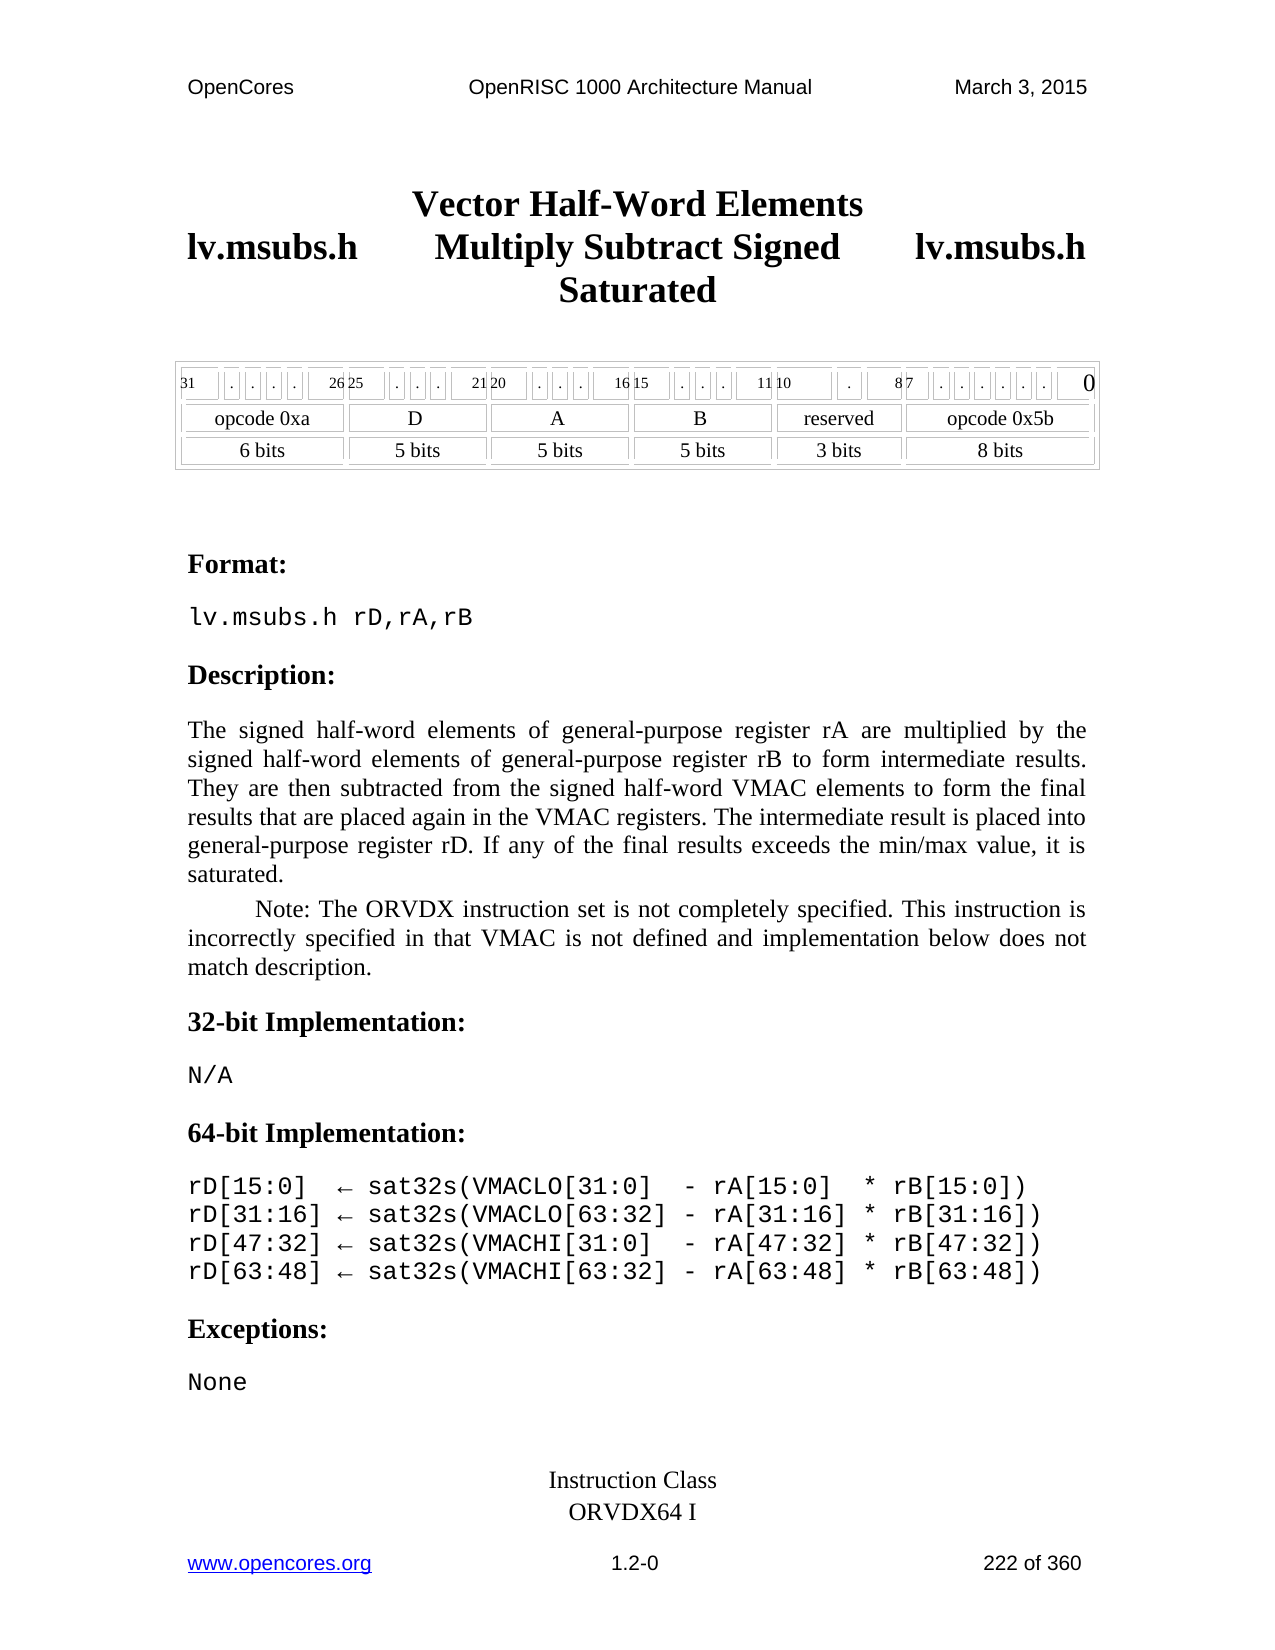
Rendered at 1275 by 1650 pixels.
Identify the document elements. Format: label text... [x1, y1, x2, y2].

text Note: The ORVDX instruction set is not completely specified. This instruction is incorrectly specified in that VMAC is not defined and implementation below does not match description. [187, 894, 1087, 980]
text N/A [187, 1063, 1087, 1091]
text 32-bit Implementation: [187, 1005, 1087, 1038]
text 64-bit Implementation: [187, 1116, 1087, 1148]
text Exceptions: [187, 1312, 1087, 1344]
text None [187, 1369, 1087, 1397]
text The signed half-word elements of general-purpose register rA are multiplied by the signed half-word elements of general-purpose register rB to form intermediate results. They are then subtracted from the signed half-word VMAC elements to form the final results that are placed again in the VMAC registers. The intermediate result is placed into general-purpose register rD. If any of the final results exceeds the min/max value, it is saturated. [187, 715, 1087, 888]
text rD[15:0] ← sat32s(VMACLO[31:0] - rA[15:0] * rB[15:0]) rD[31:16] ← sat32s(VMACLO[63:32] - rA[31:16] * rB[31:16]) rD[47:32] ← sat32s(VMACHI[31:0] - rA[47:32] * rB[47:32]) rD[63:48] ← sat32s(VMACHI[63:32] - rA[63:48] * rB[63:48]) [187, 1173, 1087, 1287]
text lv.msubs.h rD,rA,rB [187, 604, 1087, 633]
text Description: [187, 658, 1087, 690]
text Format: [187, 547, 1087, 579]
